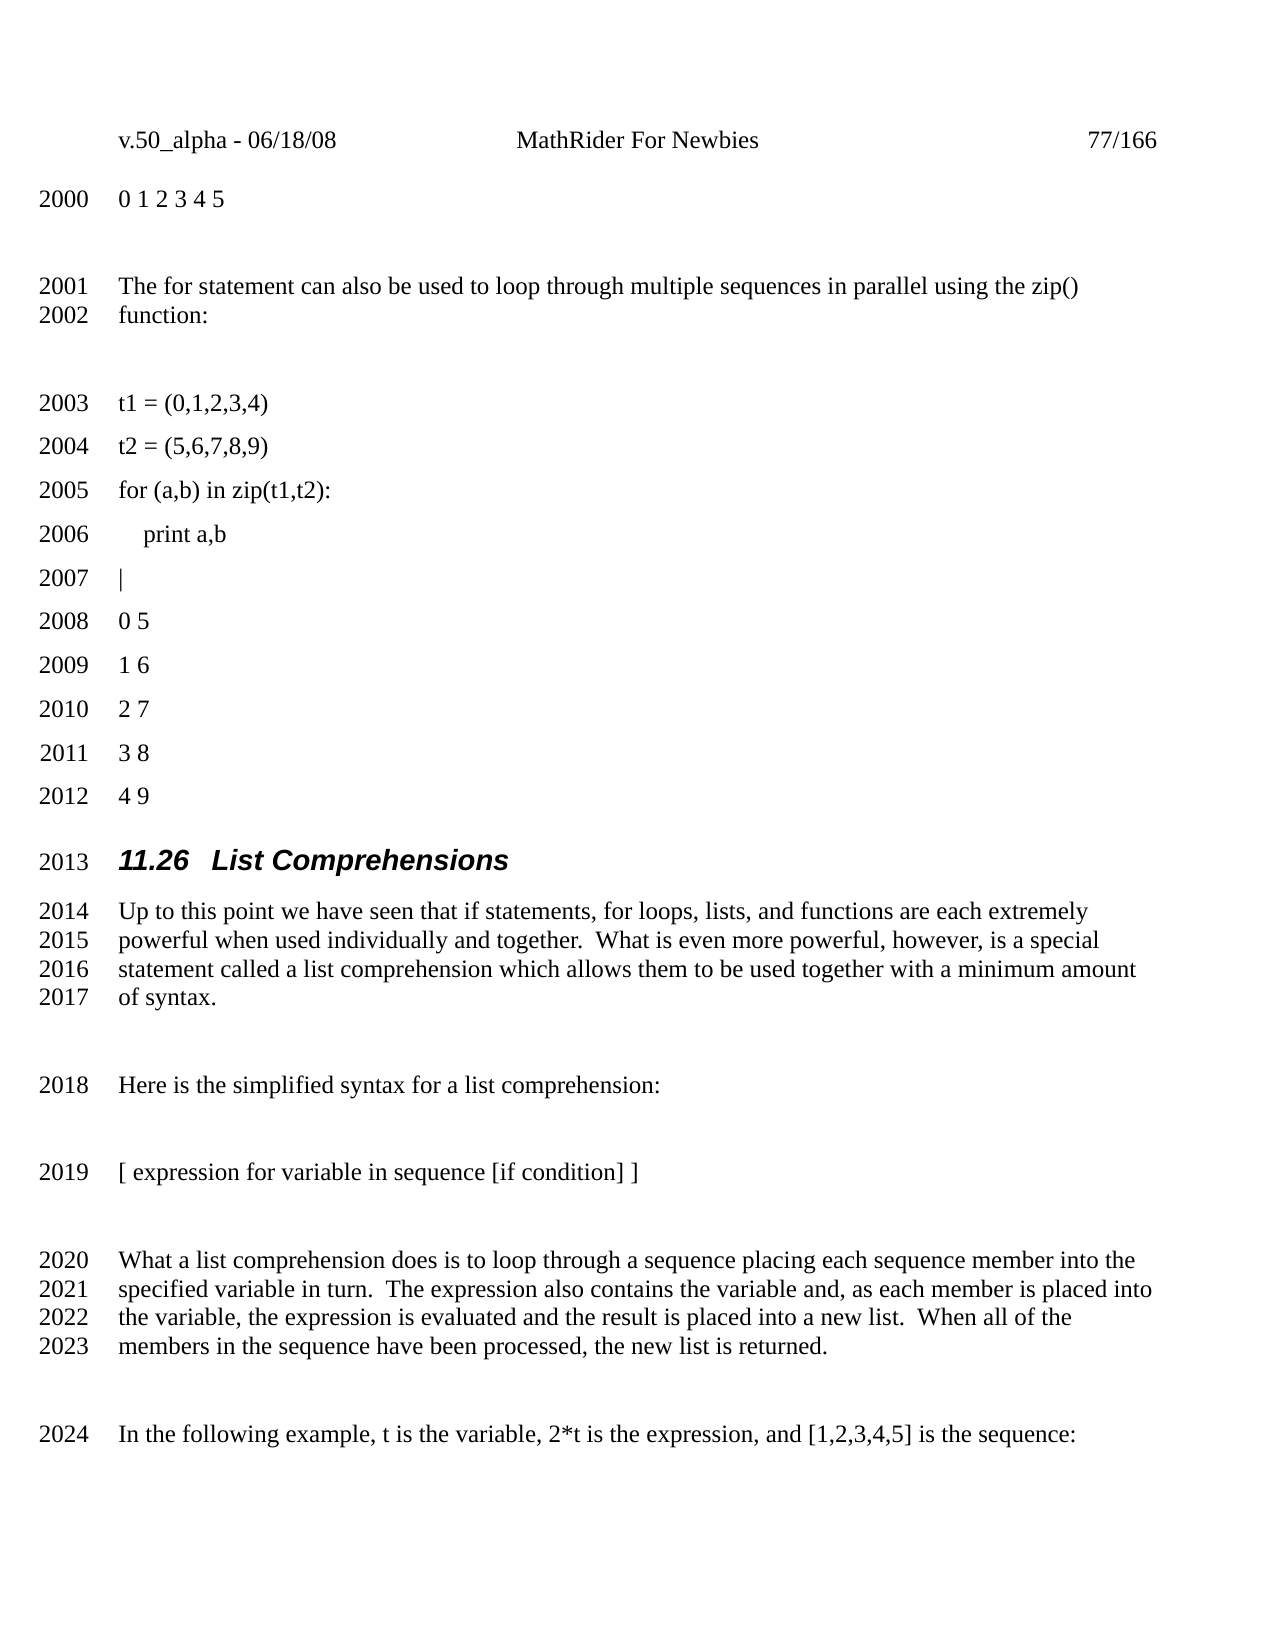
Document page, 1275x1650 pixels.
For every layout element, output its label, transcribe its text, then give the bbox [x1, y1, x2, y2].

text [ expression for variable in sequence [if condition] ] [118, 1157, 1157, 1186]
text In the following example, t is the variable, 2*t is the expression, and [1,2,3,4,5] is the sequence: [118, 1419, 1157, 1447]
text 0 1 2 3 4 5 [118, 184, 1157, 213]
text 3 8 [118, 738, 1157, 766]
text 2 7 [118, 694, 1157, 723]
text t2 = (5,6,7,8,9) [118, 431, 1157, 460]
text 0 5 [118, 606, 1157, 635]
text What a list comprehension does is to loop through a sequence placing each sequence member into the specified variable in turn. The expression also contains the variable and, as each member is placed into the variable, the expression is evaluated and the result is placed into a new list. When all of the members in the sequence have been processed, the new list is returned. [118, 1245, 1157, 1360]
text | [118, 563, 1157, 591]
text 1 6 [118, 650, 1157, 679]
subtitle List Comprehensions [118, 843, 1157, 876]
text print a,b [118, 519, 1157, 548]
text Here is the simplified syntax for a list comprehension: [118, 1070, 1157, 1099]
text for (a,b) in zip(t1,t2): [118, 475, 1157, 504]
text 4 9 [118, 781, 1157, 810]
text t1 = (0,1,2,3,4) [118, 388, 1157, 416]
text The for statement can also be used to loop through multiple sequences in parallel using the zip() function: [118, 271, 1157, 329]
text Up to this point we have seen that if statements, for loops, lists, and functions are each extremely powerful when used individually and together. What is even more powerful, however, is a special statement called a list comprehension which allows them to be used together with a minimum amount of syntax. [118, 896, 1157, 1011]
